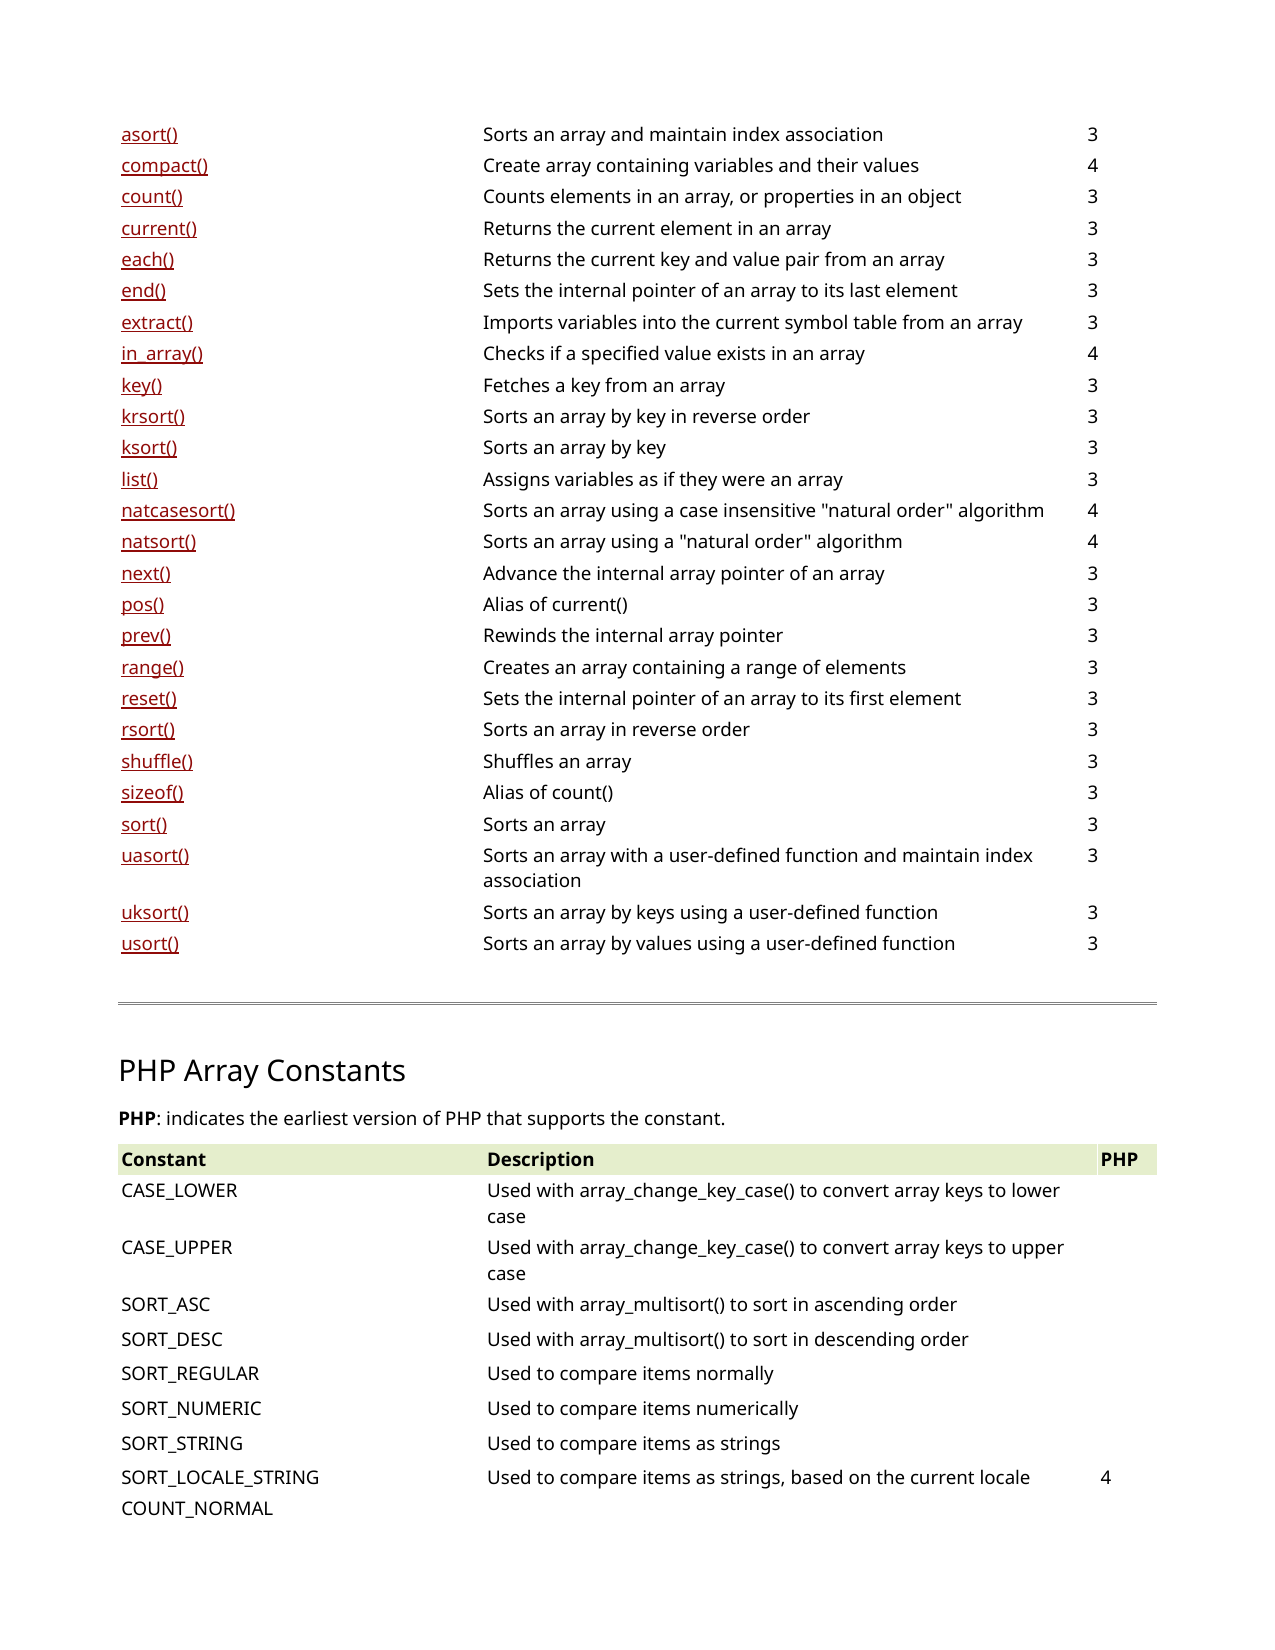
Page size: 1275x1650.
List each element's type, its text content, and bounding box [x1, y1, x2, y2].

table_cell shuffle() [118, 745, 480, 777]
table_cell Creates an array containing a range of elements [480, 651, 1084, 682]
table_cell 3 [1085, 557, 1157, 588]
table_cell 3 [1085, 839, 1157, 896]
table_cell SORT_ASC [118, 1289, 484, 1323]
table_cell 3 [1085, 808, 1157, 839]
table_cell pos() [118, 589, 480, 620]
table_cell usort() [118, 928, 480, 959]
table_cell 3 [1085, 181, 1157, 212]
table_cell Sorts an array and maintain index association [480, 118, 1084, 149]
table_cell 3 [1085, 683, 1157, 714]
table_cell SORT_NUMERIC [118, 1392, 484, 1427]
table_cell Sets the internal pointer of an array to its first element [480, 683, 1084, 714]
table_cell Used to compare items normally [484, 1358, 1097, 1392]
table_cell 3 [1085, 928, 1157, 959]
table_cell Used to compare items as strings, based on the current locale [484, 1461, 1097, 1493]
table_cell range() [118, 651, 480, 682]
table_cell Used with array_change_key_case() to convert array keys to lower case [484, 1175, 1097, 1232]
table_header PHP [1098, 1144, 1157, 1175]
table_cell 4 [1085, 494, 1157, 526]
table_cell 3 [1085, 620, 1157, 651]
table_cell [484, 1493, 1097, 1527]
table_cell 3 [1085, 244, 1157, 275]
table_cell next() [118, 557, 480, 588]
table_cell natsort() [118, 526, 480, 557]
table_cell Create array containing variables and their values [480, 150, 1084, 181]
table_cell 3 [1085, 463, 1157, 494]
table_cell end() [118, 275, 480, 306]
table_header Description [484, 1144, 1097, 1175]
table_cell list() [118, 463, 480, 494]
table_cell 3 [1085, 306, 1157, 338]
table_cell SORT_STRING [118, 1427, 484, 1461]
table_cell count() [118, 181, 480, 212]
table_cell Sorts an array with a user-defined function and maintain index association [480, 839, 1084, 896]
table_cell asort() [118, 118, 480, 149]
subtitle PHP Array Constants [118, 1049, 1157, 1090]
table_cell COUNT_NORMAL [118, 1493, 484, 1527]
table_cell 3 [1085, 714, 1157, 745]
table_cell 3 [1085, 400, 1157, 432]
table_cell [1098, 1323, 1157, 1358]
table_cell 3 [1085, 777, 1157, 808]
table_cell [1098, 1232, 1157, 1288]
table_cell SORT_LOCALE_STRING [118, 1461, 484, 1493]
table_cell Sorts an array by values using a user-defined function [480, 928, 1084, 959]
table_cell 4 [1098, 1461, 1157, 1493]
table_cell CASE_UPPER [118, 1232, 484, 1288]
table_cell uasort() [118, 839, 480, 896]
table_cell Returns the current element in an array [480, 212, 1084, 243]
table_cell Checks if a specified value exists in an array [480, 338, 1084, 369]
table_cell Sorts an array by keys using a user-defined function [480, 896, 1084, 927]
table_cell 3 [1085, 896, 1157, 927]
table_cell reset() [118, 683, 480, 714]
table_cell [1098, 1358, 1157, 1392]
table_cell 3 [1085, 745, 1157, 777]
table_cell 3 [1085, 369, 1157, 400]
table_cell prev() [118, 620, 480, 651]
table_cell 3 [1085, 212, 1157, 243]
table_cell compact() [118, 150, 480, 181]
table_cell extract() [118, 306, 480, 338]
table_cell SORT_DESC [118, 1323, 484, 1358]
table_cell Sorts an array in reverse order [480, 714, 1084, 745]
table_cell [1098, 1392, 1157, 1427]
table_cell Sorts an array using a "natural order" algorithm [480, 526, 1084, 557]
table_cell [1098, 1289, 1157, 1323]
table_cell natcasesort() [118, 494, 480, 526]
table_cell Used with array_multisort() to sort in ascending order [484, 1289, 1097, 1323]
table_cell Used to compare items as strings [484, 1427, 1097, 1461]
table_cell 3 [1085, 118, 1157, 149]
table_cell Used to compare items numerically [484, 1392, 1097, 1427]
table_cell Imports variables into the current symbol table from an array [480, 306, 1084, 338]
table_cell Alias of count() [480, 777, 1084, 808]
table_cell Rewinds the internal array pointer [480, 620, 1084, 651]
table_cell 3 [1085, 275, 1157, 306]
table_cell Sorts an array [480, 808, 1084, 839]
table_cell Used with array_change_key_case() to convert array keys to upper case [484, 1232, 1097, 1288]
table_cell each() [118, 244, 480, 275]
table_cell Assigns variables as if they were an array [480, 463, 1084, 494]
table_cell uksort() [118, 896, 480, 927]
table_cell current() [118, 212, 480, 243]
table_cell CASE_LOWER [118, 1175, 484, 1232]
table_cell sort() [118, 808, 480, 839]
table_cell Shuffles an array [480, 745, 1084, 777]
table_cell Sets the internal pointer of an array to its last element [480, 275, 1084, 306]
table_cell [1098, 1427, 1157, 1461]
table_cell krsort() [118, 400, 480, 432]
text PHP: indicates the earliest version of PHP that supports the constant. [118, 1105, 1157, 1131]
table_cell Sorts an array by key [480, 432, 1084, 463]
table_cell 3 [1085, 432, 1157, 463]
table_cell [1098, 1493, 1157, 1527]
table_cell Returns the current key and value pair from an array [480, 244, 1084, 275]
table_cell [1098, 1175, 1157, 1232]
table_cell Alias of current() [480, 589, 1084, 620]
table_cell rsort() [118, 714, 480, 745]
table_cell Fetches a key from an array [480, 369, 1084, 400]
table_cell SORT_REGULAR [118, 1358, 484, 1392]
table_header Constant [118, 1144, 484, 1175]
table_cell key() [118, 369, 480, 400]
table_cell sizeof() [118, 777, 480, 808]
table_cell Sorts an array by key in reverse order [480, 400, 1084, 432]
table_cell ksort() [118, 432, 480, 463]
table_cell 3 [1085, 589, 1157, 620]
table_cell Advance the internal array pointer of an array [480, 557, 1084, 588]
table_cell 4 [1085, 526, 1157, 557]
table_cell Used with array_multisort() to sort in descending order [484, 1323, 1097, 1358]
table_cell 4 [1085, 338, 1157, 369]
table_cell in_array() [118, 338, 480, 369]
table_cell Sorts an array using a case insensitive "natural order" algorithm [480, 494, 1084, 526]
table_cell Counts elements in an array, or properties in an object [480, 181, 1084, 212]
table_cell 3 [1085, 651, 1157, 682]
table_cell 4 [1085, 150, 1157, 181]
